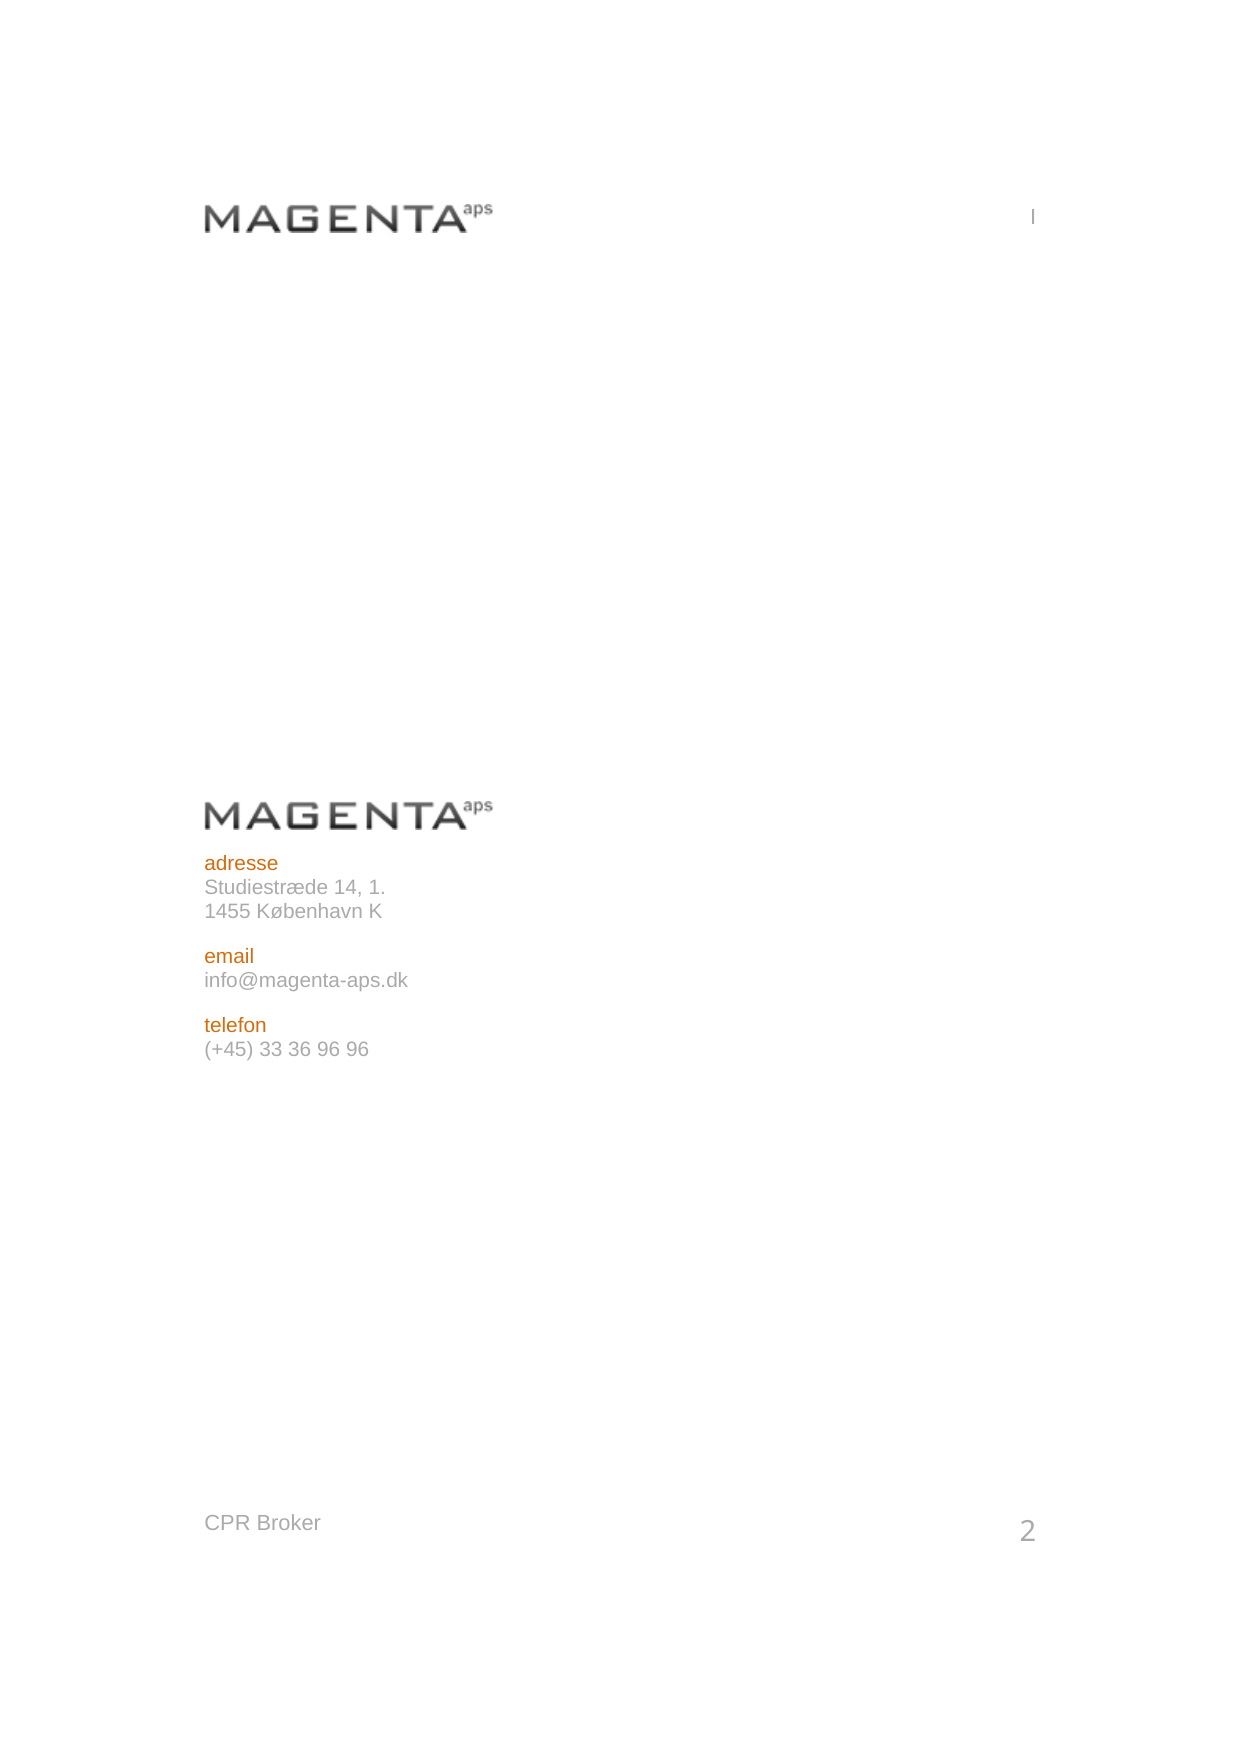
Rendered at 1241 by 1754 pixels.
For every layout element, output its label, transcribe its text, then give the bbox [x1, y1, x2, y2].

text telefon (+45) 33 36 96 96 [204, 1013, 1036, 1061]
text email info@magenta-aps.dk [204, 944, 1036, 992]
text adresse Studiestræde 14, 1. 1455 København K [204, 851, 1036, 923]
picture [204, 801, 494, 830]
picture [204, 204, 494, 233]
